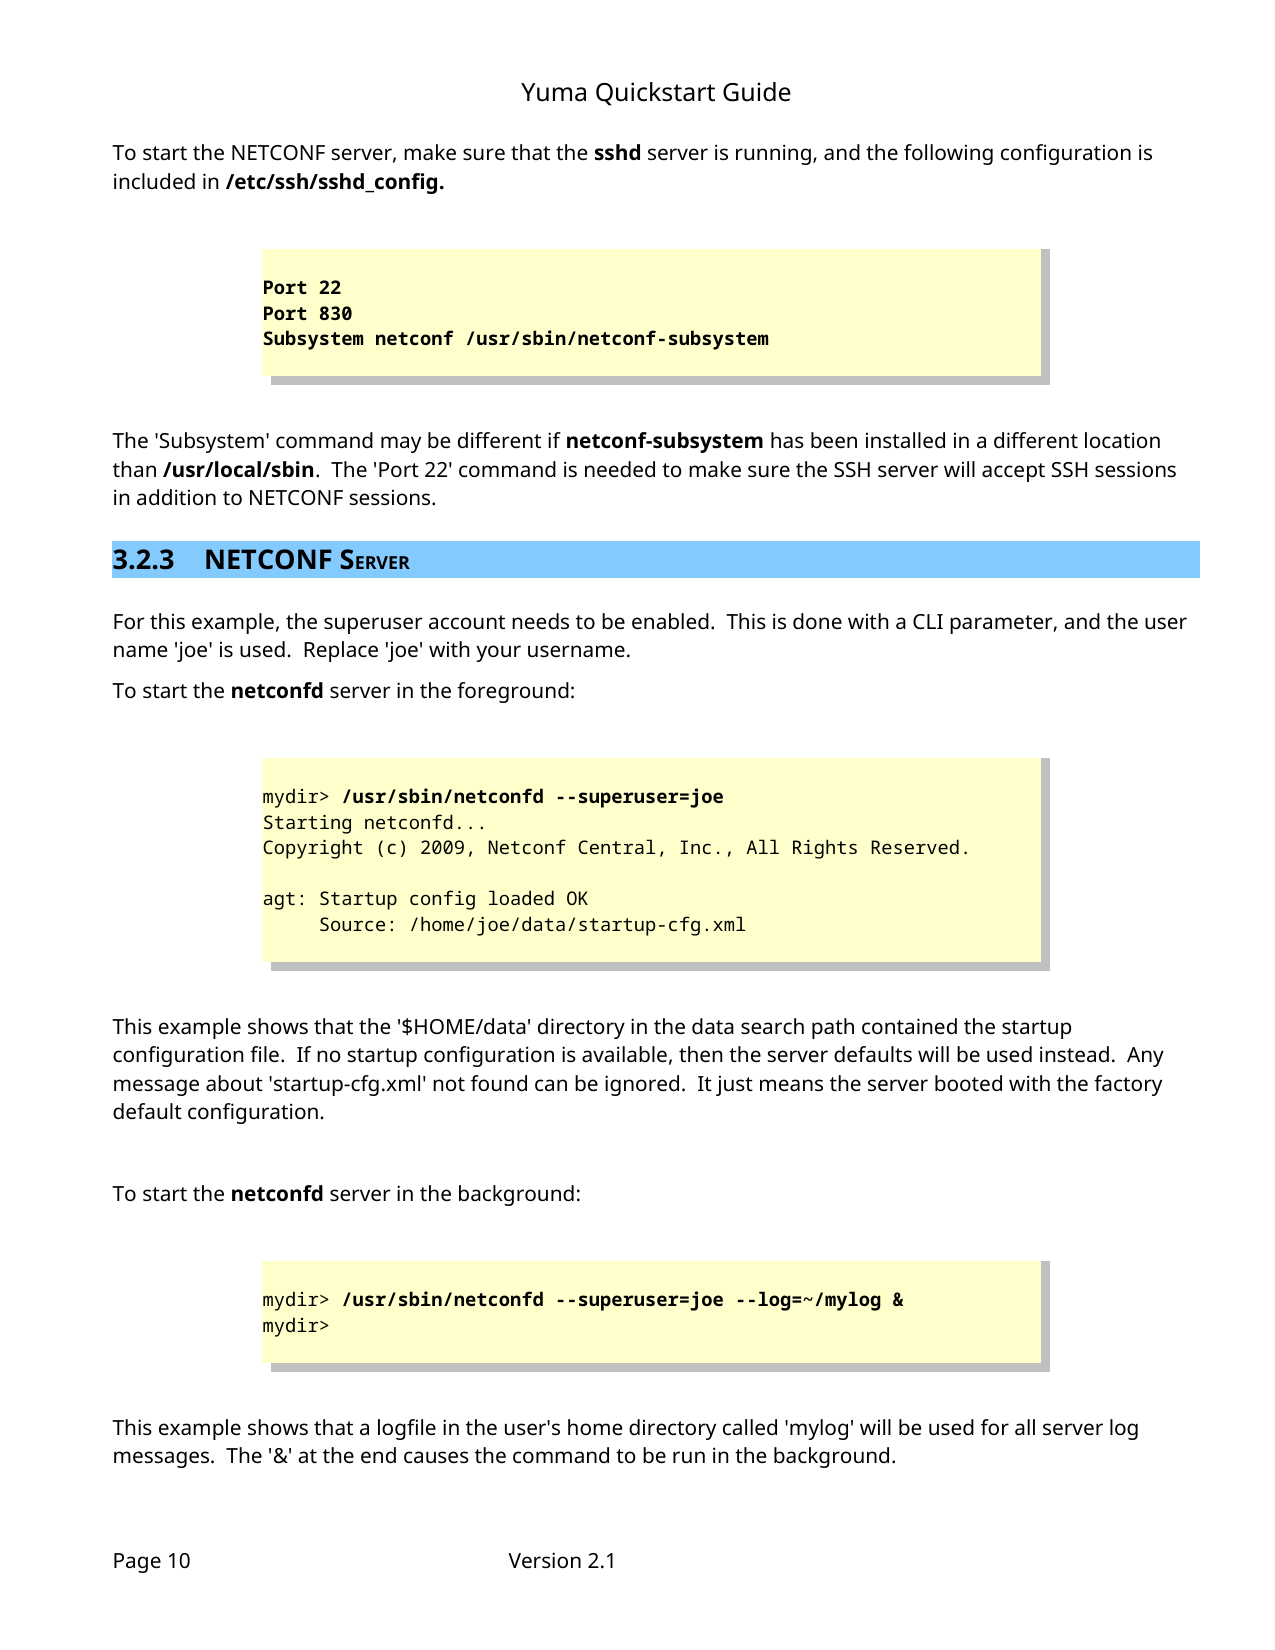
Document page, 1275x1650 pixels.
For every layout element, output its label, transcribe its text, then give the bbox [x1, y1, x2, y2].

text This example shows that a logfile in the user's home directory called 'mylog' will be used for all server log messages. The '&' at the end causes the command to be run in the background. [112, 1413, 1200, 1470]
text This example shows that the '$HOME/data' directory in the data search path contained the startup configuration file. If no startup configuration is available, then the server defaults will be used instead. Any message about 'startup-cfg.xml' not found can be ignored. It just means the server booted with the factory default configuration. [112, 1012, 1200, 1126]
text mydir> [262, 1312, 1041, 1338]
text To start the netconfd server in the foreground: [112, 676, 1200, 705]
text Copyright (c) 2009, Netconf Central, Inc., All Rights Reserved. [262, 835, 1041, 860]
text mydir> /usr/sbin/netconfd --superuser=joe [262, 784, 1041, 809]
text Port 830 [262, 300, 1041, 325]
text For this example, the superuser account needs to be enabled. This is done with a CLI parameter, and the user name 'joe' is used. Replace 'joe' with your username. [112, 607, 1200, 664]
text Subsystem netconf /usr/sbin/netconf-subsystem [262, 325, 1041, 351]
text To start the NETCONF server, make sure that the sshd server is running, and the following configuration is included in /etc/ssh/sshd_config. [112, 138, 1200, 195]
text Starting netconfd... [262, 809, 1041, 835]
text The 'Subsystem' command may be different if netconf-subsystem has been installed in a different location than /usr/local/sbin. The 'Port 22' command is needed to make sure the SSH server will accept SSH sessions in addition to NETCONF sessions. [112, 426, 1200, 512]
text Source: /home/joe/data/startup-cfg.xml [262, 911, 1041, 937]
text mydir> /usr/sbin/netconfd --superuser=joe --log=~/mylog & [262, 1287, 1041, 1312]
subtitle NETCONF Server [112, 541, 1200, 578]
text To start the netconfd server in the background: [112, 1179, 1200, 1208]
text Port 22 [262, 274, 1041, 300]
text agt: Startup config loaded OK [262, 886, 1041, 911]
